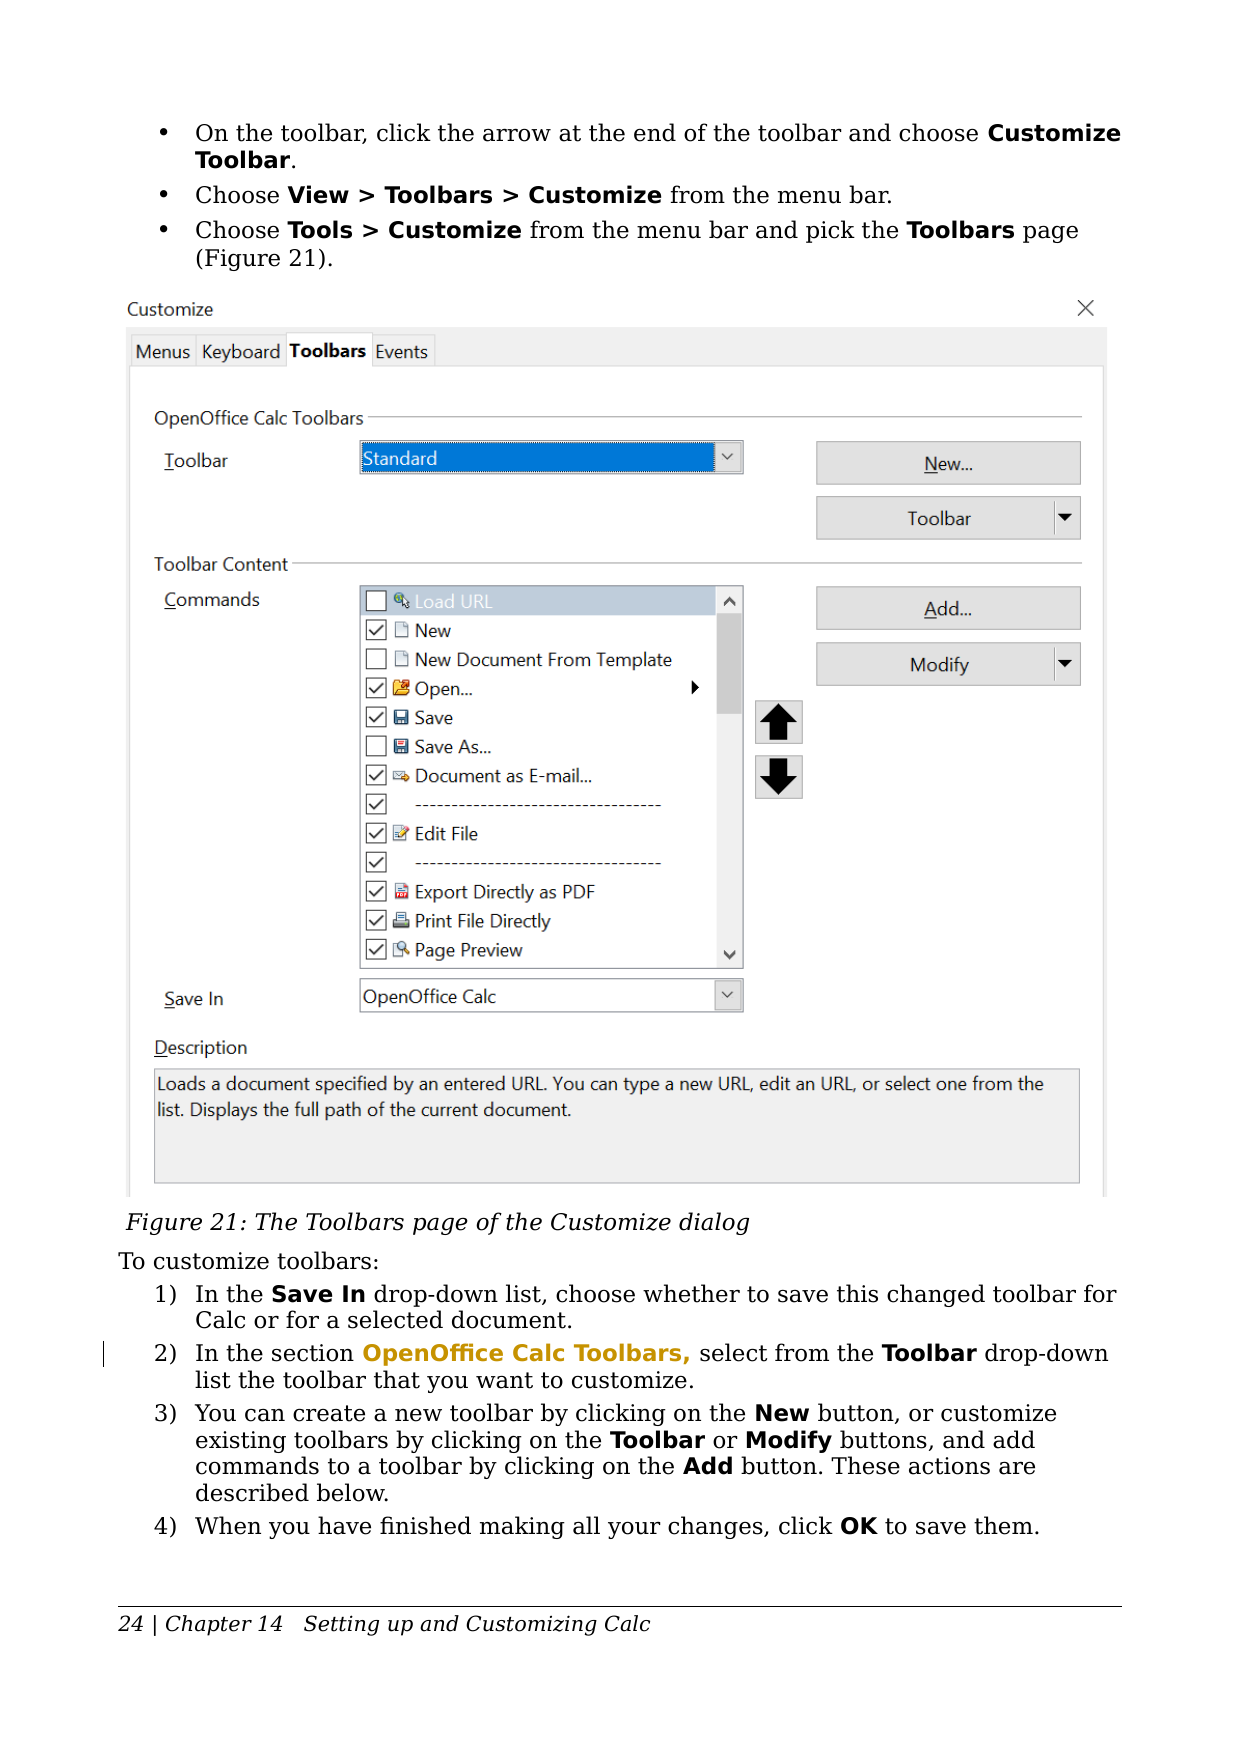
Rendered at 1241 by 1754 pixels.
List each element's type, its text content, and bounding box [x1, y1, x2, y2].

list In the section OpenOffice Calc Toolbars, select from the Toolbar drop-down list the toolbar that you want to customize. [177, 1341, 1122, 1394]
list In the Save In drop-down list, choose whether to save this changed toolbar for Calc or for a selected document. [177, 1281, 1122, 1334]
list You can create a new toolbar by clicking on the New button, or customize existing toolbars by clicking on the Toolbar or Modify buttons, and add commands to a toolbar by clicking on the Add button. These actions are described below. [177, 1400, 1122, 1507]
list To customize toolbars: [118, 1248, 1122, 1274]
list Choose View > Toolbars > Customize from the menu bar. [156, 180, 1122, 209]
list On the toolbar, click the arrow at the end of the toolbar and choose Customize Toolbar. [156, 118, 1122, 174]
list Choose Tools > Customize from the menu bar and pick the Toolbars page (Figure 21). [156, 216, 1122, 271]
picture [125, 296, 1108, 1197]
text Figure 21: The Toolbars page of the Customize dialog [126, 1209, 1114, 1235]
list When you have finished making all your changes, click OK to save them. [177, 1513, 1122, 1540]
